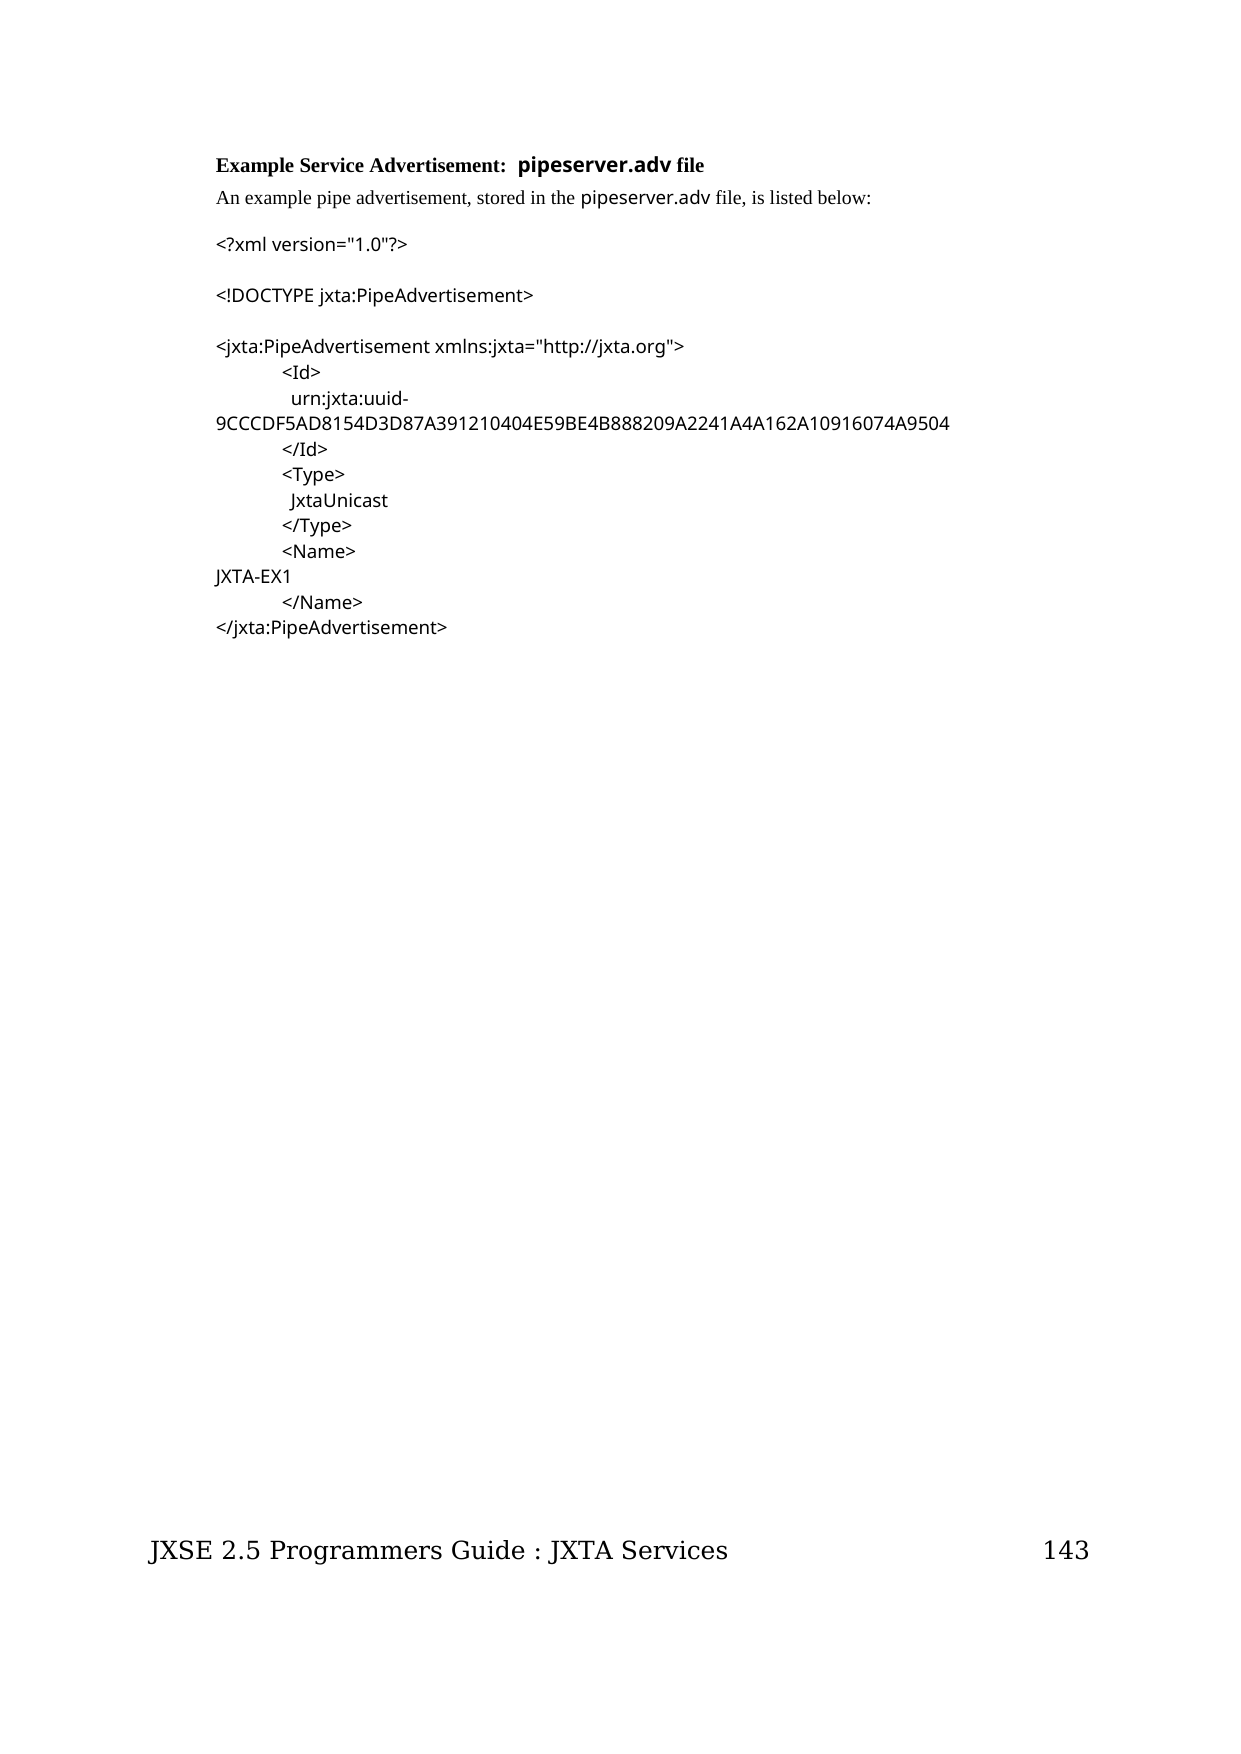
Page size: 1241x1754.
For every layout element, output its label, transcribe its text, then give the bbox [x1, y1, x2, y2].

text <Type> [216, 461, 1090, 487]
text JxtaUnicast [216, 487, 1090, 512]
text An example pipe advertisement, stored in the pipeserver.adv file, is listed below: [216, 184, 1090, 232]
text JXTA-EX1 [216, 563, 1090, 589]
text <Id> [216, 359, 1090, 385]
text <jxta:PipeAdvertisement xmlns:jxta="http://jxta.org"> [216, 334, 1090, 359]
text urn:jxta:uuid- 9CCCDF5AD8154D3D87A391210404E59BE4B888209A2241A4A162A10916074A9504 [216, 385, 1090, 436]
text <Name> [216, 538, 1090, 563]
text <?xml version="1.0"?> [216, 232, 1090, 257]
text </Id> [216, 436, 1090, 461]
text Example Service Advertisement: pipeserver.adv file [216, 150, 1090, 178]
text </jxta:PipeAdvertisement> [216, 614, 1090, 640]
text <!DOCTYPE jxta:PipeAdvertisement> [216, 283, 1090, 308]
text </Type> [216, 512, 1090, 538]
text </Name> [216, 589, 1090, 614]
